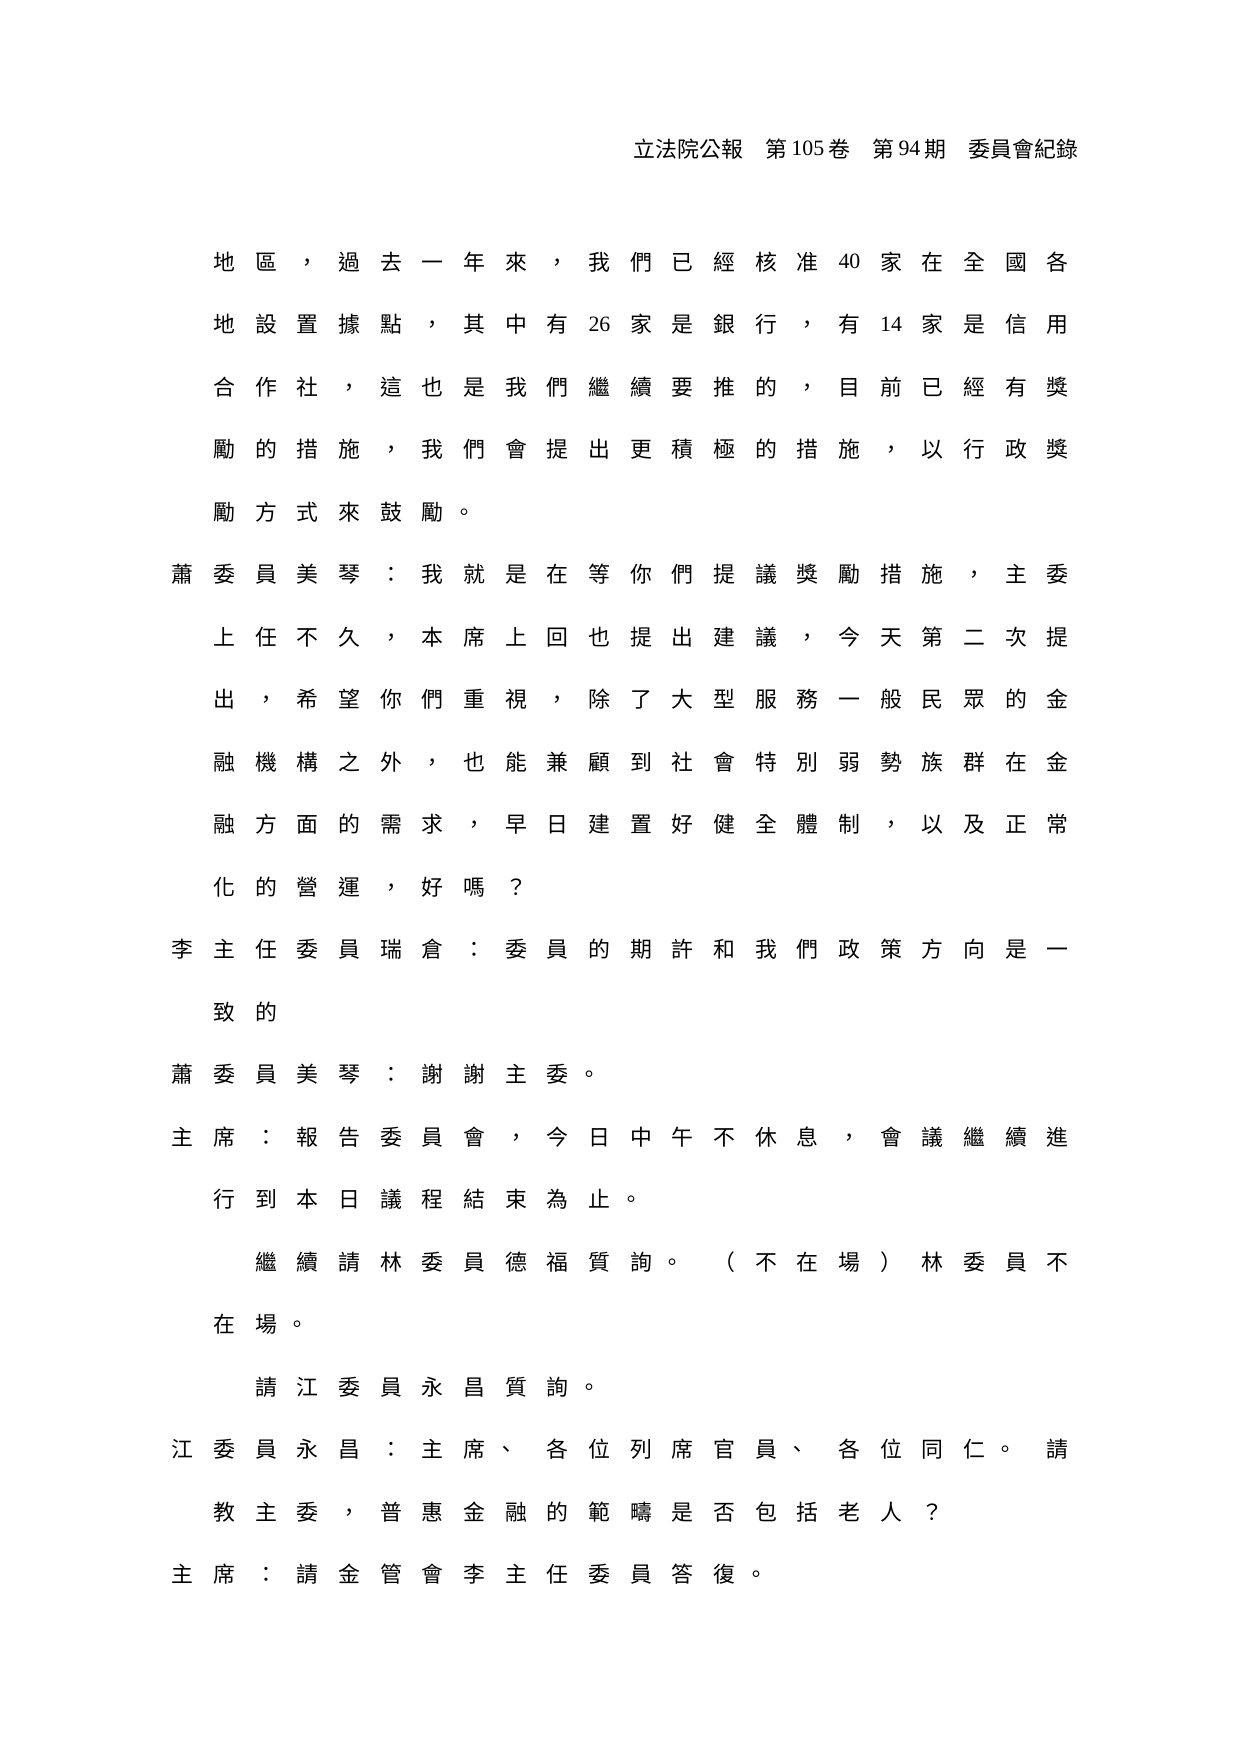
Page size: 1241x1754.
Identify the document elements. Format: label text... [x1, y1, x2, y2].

text 蕭委員美琴：我就是在等你們提議獎勵措施，主委上任不久，本席上回也提出建議，今天第二次提出，希望你們重視，除了大型服務一般民眾的金融機構之外，也能兼顧到社會特別弱勢族群在金融方面的需求，早日建置好健全體制，以及正常化的營運，好嗎？ [162, 531, 1078, 906]
text 繼續請林委員德福質詢。（不在場）林委員不在場。 [184, 1219, 1078, 1344]
text 地區，過去一年來，我們已經核准40家在全國各地設置據點，其中有26家是銀行，有14家是信用合作社，這也是我們繼續要推的，目前已經有獎勵的措施，我們會提出更積極的措施，以行政獎勵方式來鼓勵。 [162, 219, 1078, 531]
text 江委員永昌：主席、各位列席官員、各位同仁。請教主委，普惠金融的範疇是否包括老人？ [162, 1406, 1078, 1531]
text 主席：報告委員會，今日中午不休息，會議繼續進行到本日議程結束為止。 [162, 1094, 1078, 1219]
text 李主任委員瑞倉：委員的期許和我們政策方向是一致的 [162, 906, 1078, 1031]
text 主席：請金管會李主任委員答復。 [162, 1531, 1078, 1594]
text 請江委員永昌質詢。 [184, 1344, 1078, 1406]
text 蕭委員美琴：謝謝主委。 [162, 1031, 1078, 1094]
